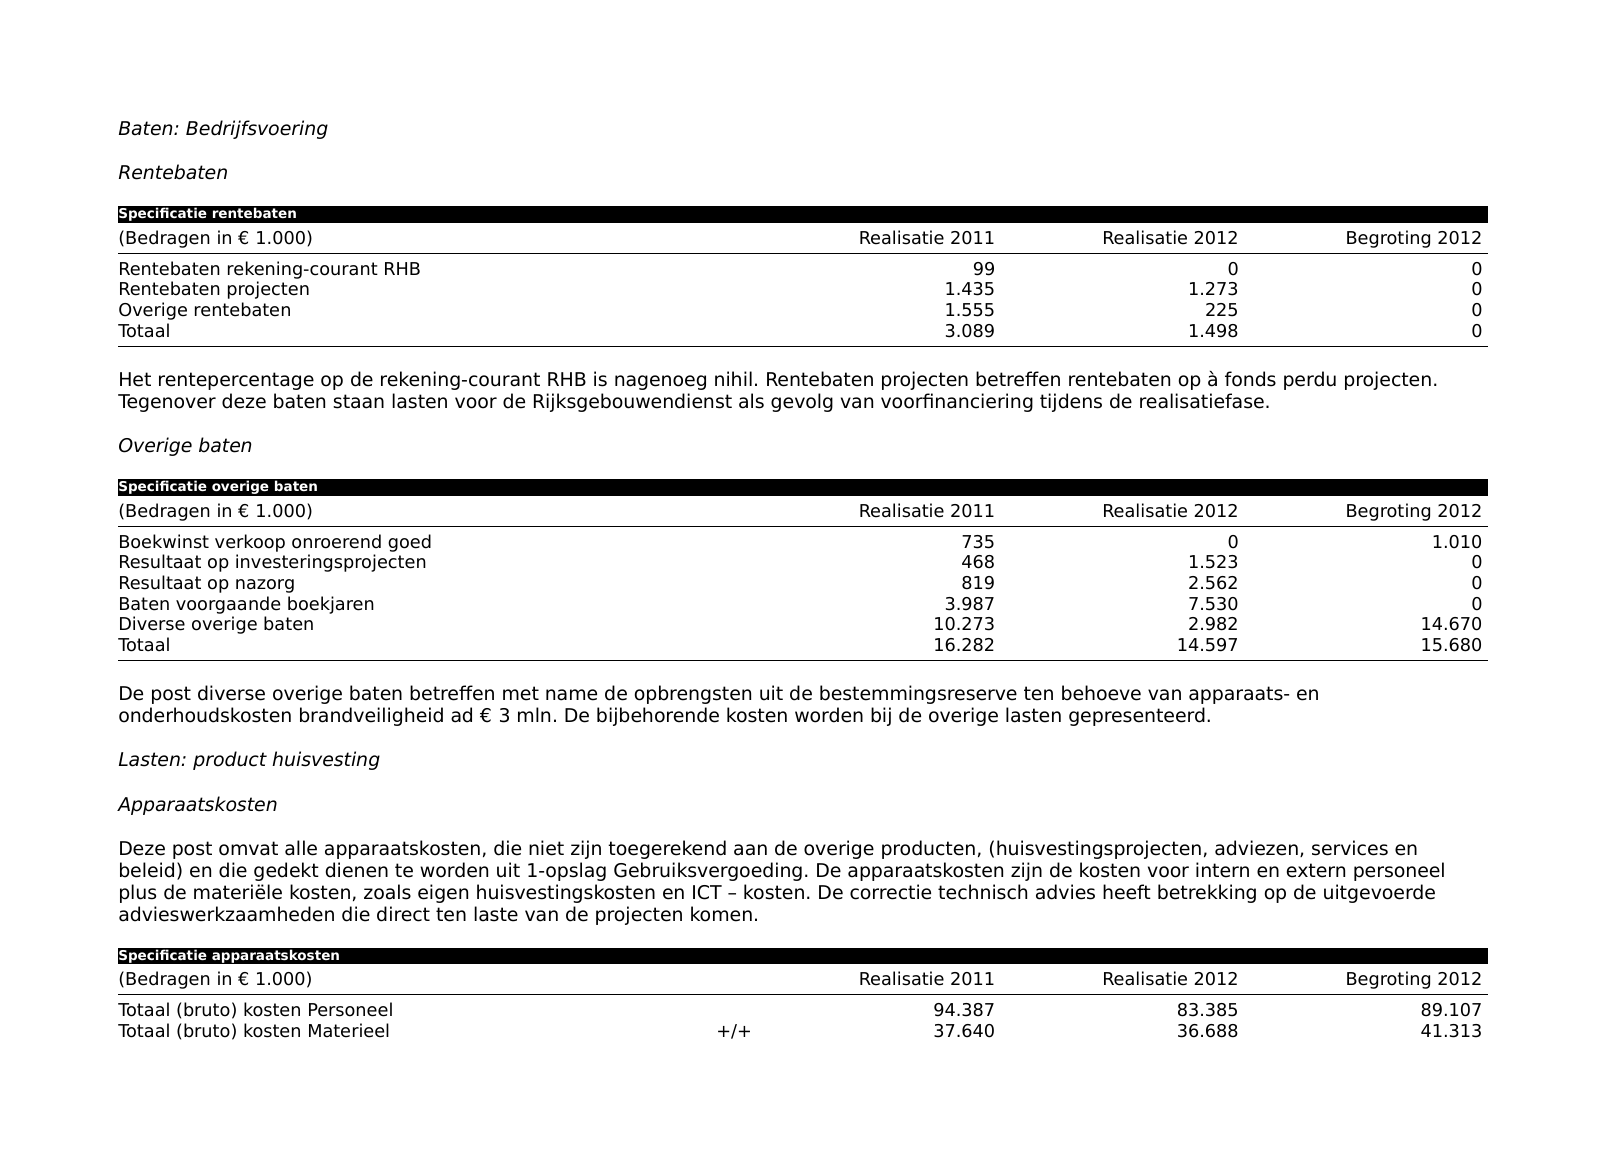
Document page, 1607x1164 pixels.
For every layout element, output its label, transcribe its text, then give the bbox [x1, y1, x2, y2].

table_cell 1.498 [1001, 321, 1244, 346]
table_cell Realisatie 2012 [1001, 964, 1244, 994]
table_cell Totaal (bruto) kosten Personeel [118, 995, 696, 1021]
table_header Specificatie rentebaten [118, 206, 1488, 222]
table_cell 14.597 [1001, 635, 1244, 660]
table_cell (Bedragen in € 1.000) [118, 496, 757, 526]
table_cell (Bedragen in € 1.000) [118, 964, 696, 994]
table_cell 1.273 [1001, 279, 1244, 300]
table_cell 7.530 [1001, 594, 1244, 614]
table_cell Realisatie 2011 [758, 223, 1001, 253]
subtitle Baten: Bedrijfsvoering [118, 118, 1488, 140]
table_cell 15.680 [1245, 635, 1488, 660]
table_cell Rentebaten rekening-courant RHB [118, 254, 757, 279]
table_header Specificatie apparaatskosten [118, 948, 1488, 963]
text De post diverse overige baten betreffen met name de opbrengsten uit de bestemmingsreserve ten behoeve van apparaats- en onderhoudskosten brandveiligheid ad € 3 mln. De bijbehorende kosten worden bij de overige lasten gepresenteerd. [118, 683, 1488, 727]
table_cell 0 [1245, 594, 1488, 614]
table_cell Begroting 2012 [1245, 223, 1488, 253]
table_cell 10.273 [758, 614, 1001, 635]
table_cell Diverse overige baten [118, 614, 757, 635]
table_cell 89.107 [1245, 995, 1488, 1021]
table_cell Realisatie 2011 [758, 964, 1001, 994]
table_cell Boekwinst verkoop onroerend goed [118, 527, 757, 552]
table_cell Realisatie 2012 [1001, 496, 1244, 526]
subtitle Rentebaten [118, 162, 1488, 184]
table_cell 0 [1245, 321, 1488, 346]
table_cell 16.282 [758, 635, 1001, 660]
text Het rentepercentage op de rekening-courant RHB is nagenoeg nihil. Rentebaten projecten betreffen rentebaten op à fonds perdu projecten. Tegenover deze baten staan lasten voor de Rijksgebouwendienst als gevolg van voorfinanciering tijdens de realisatiefase. [118, 369, 1488, 413]
subtitle Lasten: product huisvesting [118, 749, 1488, 771]
table_cell 99 [758, 254, 1001, 279]
table_cell Resultaat op investeringsprojecten [118, 552, 757, 573]
table_cell Begroting 2012 [1245, 964, 1488, 994]
table_cell 83.385 [1001, 995, 1244, 1021]
table_cell [696, 995, 757, 1021]
table_cell Resultaat op nazorg [118, 573, 757, 593]
table_cell 3.987 [758, 594, 1001, 614]
table_cell 735 [758, 527, 1001, 552]
table_cell +/+ [696, 1021, 757, 1041]
table_cell 0 [1245, 254, 1488, 279]
table_cell Overige rentebaten [118, 300, 757, 321]
table_cell (Bedragen in € 1.000) [118, 223, 757, 253]
table_cell 3.089 [758, 321, 1001, 346]
table_cell 225 [1001, 300, 1244, 321]
subtitle Overige baten [118, 435, 1488, 457]
table_cell Rentebaten projecten [118, 279, 757, 300]
table_cell 14.670 [1245, 614, 1488, 635]
table_cell 36.688 [1001, 1021, 1244, 1041]
text Deze post omvat alle apparaatskosten, die niet zijn toegerekend aan de overige producten, (huisvestingsprojecten, adviezen, services en beleid) en die gedekt dienen te worden uit 1-opslag Gebruiksvergoeding. De apparaatskosten zijn de kosten voor intern en extern personeel plus de materiële kosten, zoals eigen huisvestingskosten en ICT – kosten. De correctie technisch advies heeft betrekking op de uitgevoerde advieswerkzaamheden die direct ten laste van de projecten komen. [118, 838, 1488, 926]
table_cell Realisatie 2012 [1001, 223, 1244, 253]
table_cell 0 [1001, 527, 1244, 552]
table_cell 468 [758, 552, 1001, 573]
table_cell Begroting 2012 [1245, 496, 1488, 526]
table_cell 2.982 [1001, 614, 1244, 635]
table_cell Totaal [118, 321, 757, 346]
table_cell Realisatie 2011 [758, 496, 1001, 526]
table_cell 41.313 [1245, 1021, 1488, 1041]
subtitle Apparaatskosten [118, 793, 1488, 816]
table_cell 819 [758, 573, 1001, 593]
table_cell 94.387 [758, 995, 1001, 1021]
table_cell 0 [1001, 254, 1244, 279]
table_cell 0 [1245, 573, 1488, 593]
table_cell 37.640 [758, 1021, 1001, 1041]
table_cell 0 [1245, 279, 1488, 300]
table_cell 0 [1245, 300, 1488, 321]
table_cell [696, 964, 757, 994]
table_cell Baten voorgaande boekjaren [118, 594, 757, 614]
table_cell 1.435 [758, 279, 1001, 300]
table_cell Totaal (bruto) kosten Materieel [118, 1021, 696, 1041]
table_header Specificatie overige baten [118, 479, 1488, 495]
table_cell 2.562 [1001, 573, 1244, 593]
table_cell 1.555 [758, 300, 1001, 321]
table_cell 1.523 [1001, 552, 1244, 573]
table_cell 0 [1245, 552, 1488, 573]
table_cell 1.010 [1245, 527, 1488, 552]
table_cell Totaal [118, 635, 757, 660]
